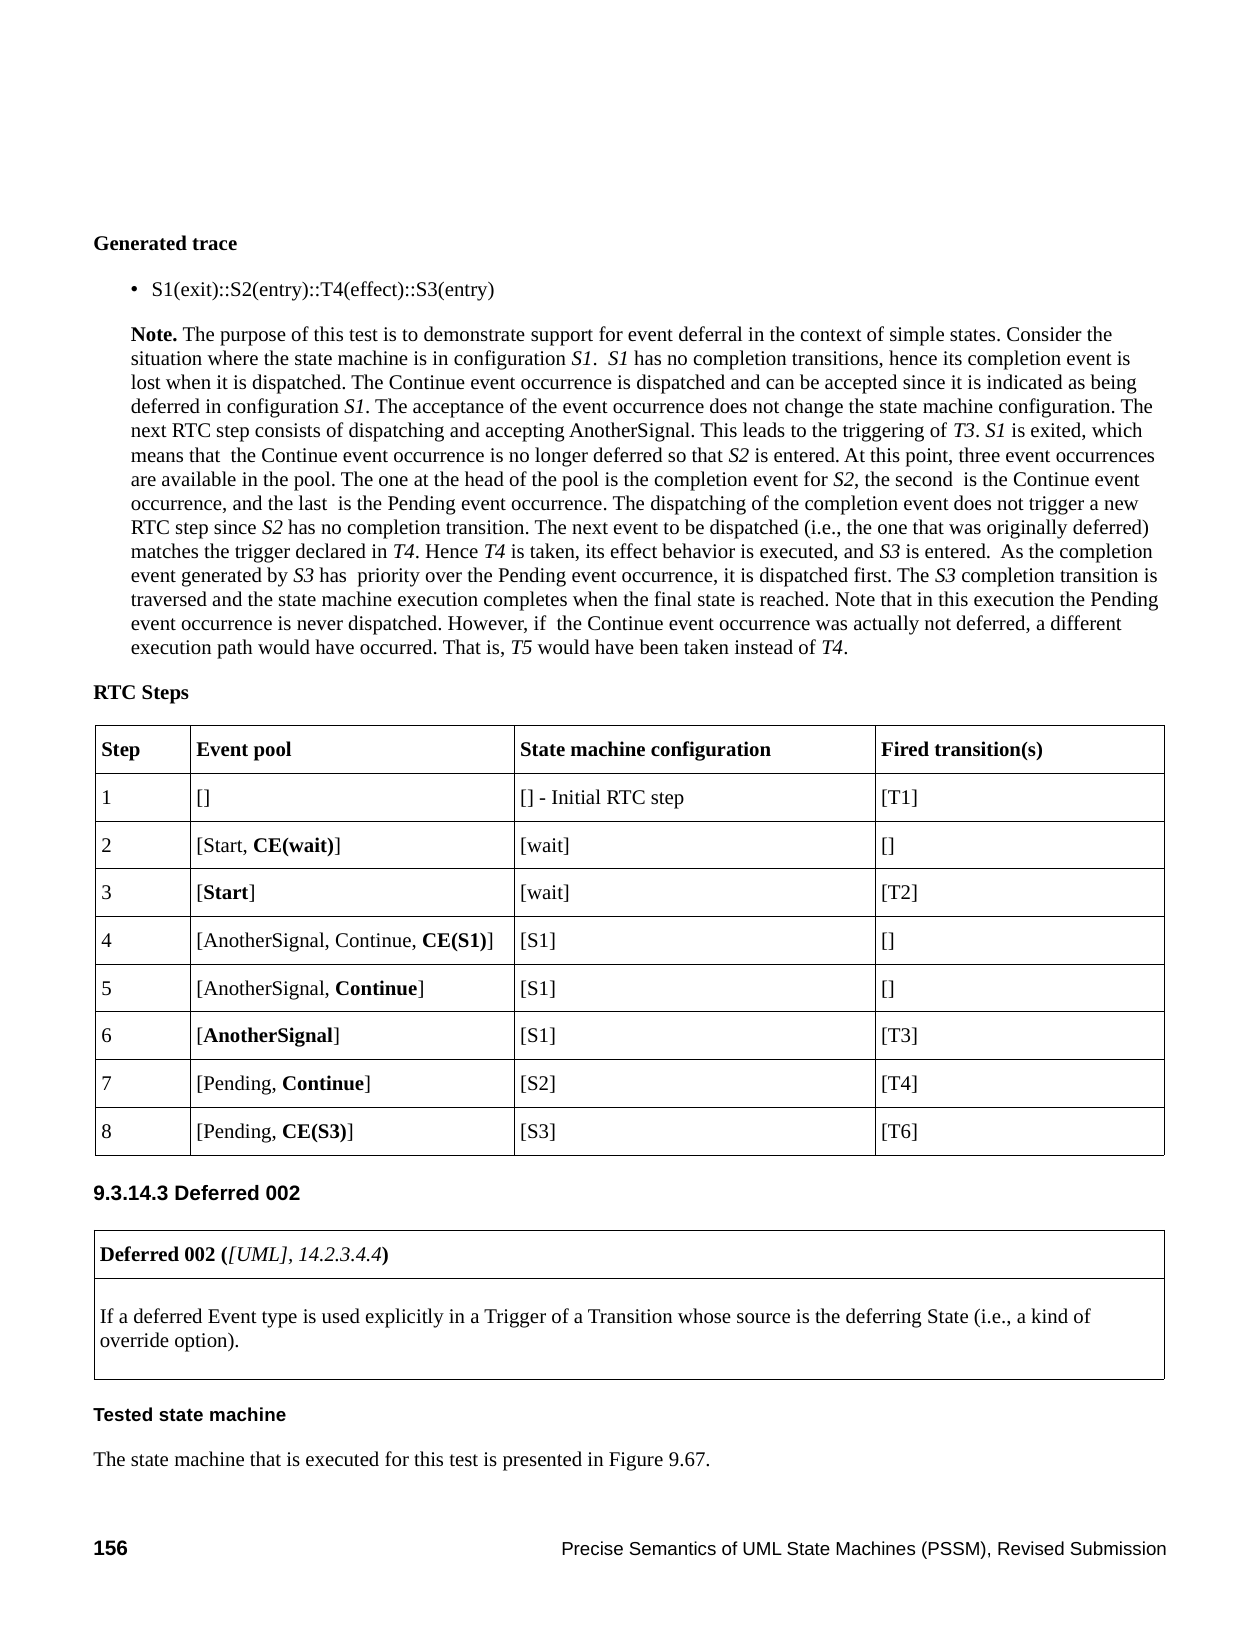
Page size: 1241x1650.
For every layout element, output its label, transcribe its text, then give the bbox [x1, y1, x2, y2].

subtitle Tested state machine [93, 1404, 1164, 1426]
table_cell 7 [96, 1060, 190, 1107]
table_header State machine configuration [515, 726, 875, 773]
table_header Event pool [191, 726, 514, 773]
table_cell [] - Initial RTC step [515, 774, 875, 821]
table_cell [T4] [876, 1060, 1164, 1107]
table_cell [] [876, 917, 1164, 964]
table_cell [wait] [515, 822, 875, 868]
table_cell [Start, CE(wait)] [191, 822, 514, 868]
table_cell 2 [96, 822, 190, 868]
text Note. The purpose of this test is to demonstrate support for event deferral in the context of simple states. Consider the situation where the state machine is in configuration S1. S1 has no completion transitions, hence its completion event is lost when it is dispatched. The Continue event occurrence is dispatched and can be accepted since it is indicated as being deferred in configuration S1. The acceptance of the event occurrence does not change the state machine configuration. The next RTC step consists of dispatching and accepting AnotherSignal. This leads to the triggering of T3. S1 is exited, which means that the Continue event occurrence is no longer deferred so that S2 is entered. At this point, three event occurrences are available in the pool. The one at the head of the pool is the completion event for S2, the second is the Continue event occurrence, and the last is the Pending event occurrence. The dispatching of the completion event does not trigger a new RTC step since S2 has no completion transition. The next event to be dispatched (i.e., the one that was originally deferred) matches the trigger declared in T4. Hence T4 is taken, its effect behavior is executed, and S3 is entered. As the completion event generated by S3 has priority over the Pending event occurrence, it is dispatched first. The S3 completion transition is traversed and the state machine execution completes when the final state is reached. Note that in this execution the Pending event occurrence is never dispatched. However, if the Continue event occurrence was actually not deferred, a different execution path would have occurred. That is, T5 would have been taken instead of T4. [131, 322, 1164, 659]
table_cell [AnotherSignal, Continue] [191, 965, 514, 1011]
table_cell [] [876, 965, 1164, 1011]
table_cell [S1] [515, 965, 875, 1011]
table_cell [Pending, CE(S3)] [191, 1108, 514, 1154]
table_cell [wait] [515, 869, 875, 916]
table_cell 6 [96, 1012, 190, 1059]
table_header Step [96, 726, 190, 773]
table_cell [AnotherSignal] [191, 1012, 514, 1059]
table_cell [Pending, Continue] [191, 1060, 514, 1107]
table_cell [] [876, 822, 1164, 868]
table_cell [AnotherSignal, Continue, CE(S1)] [191, 917, 514, 964]
subtitle Deferred 002 [93, 1180, 1164, 1205]
text The state machine that is executed for this test is presented in Figure 9.67. [93, 1447, 1164, 1471]
table_cell [S3] [515, 1108, 875, 1154]
table_header Fired transition(s) [876, 726, 1164, 773]
table_cell If a deferred Event type is used explicitly in a Trigger of a Transition whose source is the deferring State (i.e., a kind of override option). [95, 1279, 1164, 1379]
table_cell [T6] [876, 1108, 1164, 1154]
table_cell [T1] [876, 774, 1164, 821]
table_cell 8 [96, 1108, 190, 1154]
table_cell [S1] [515, 917, 875, 964]
table_cell [S1] [515, 1012, 875, 1059]
list S1(exit)::S2(entry)::T4(effect)::S3(entry) [131, 276, 1164, 301]
table_cell [] [191, 774, 514, 821]
table_cell [T3] [876, 1012, 1164, 1059]
table_cell 3 [96, 869, 190, 916]
table_cell 4 [96, 917, 190, 964]
table_header Deferred 002 ([UML], 14.2.3.4.4) [95, 1231, 1164, 1277]
table_cell [T2] [876, 869, 1164, 916]
text RTC Steps [93, 680, 1164, 704]
table_cell [Start] [191, 869, 514, 916]
table_cell 1 [96, 774, 190, 821]
table_cell 5 [96, 965, 190, 1011]
text Generated trace [93, 231, 1164, 255]
table_cell [S2] [515, 1060, 875, 1107]
